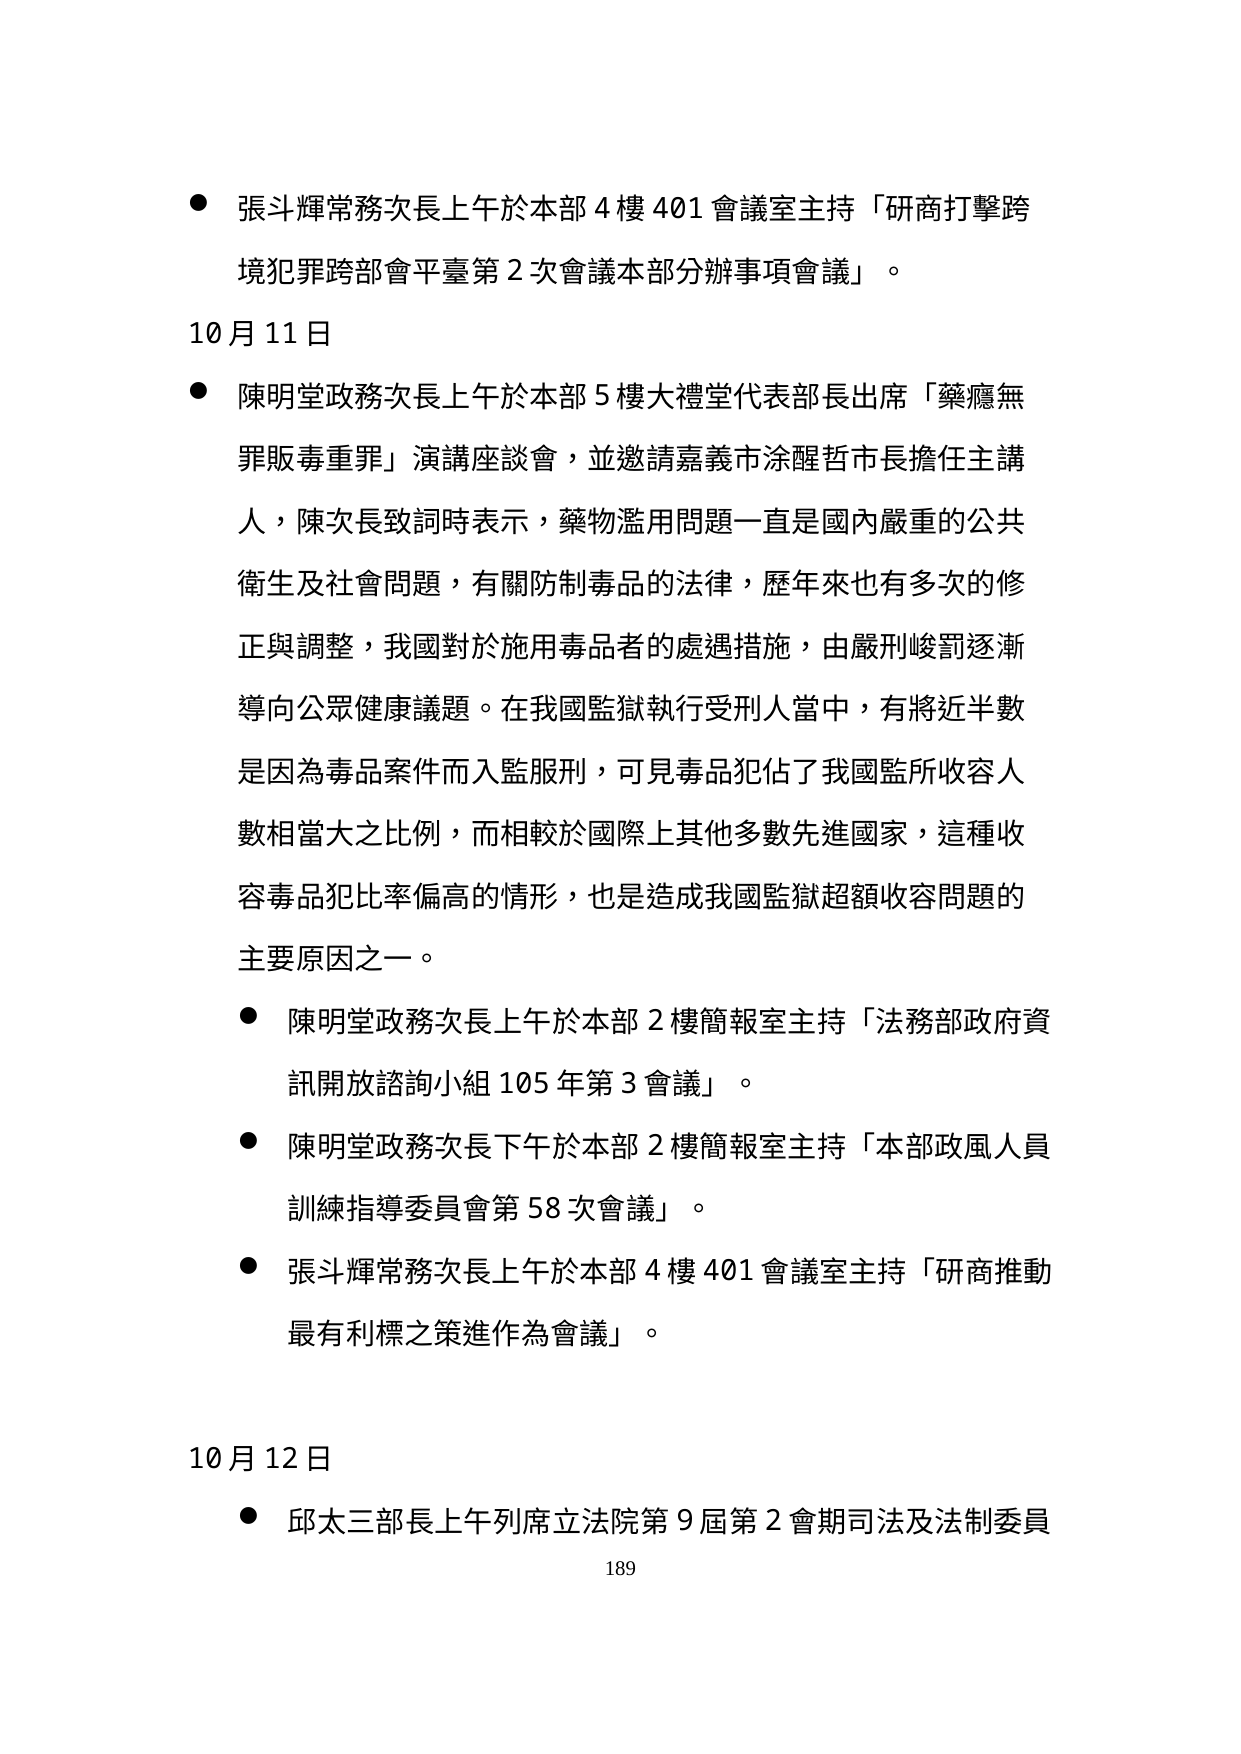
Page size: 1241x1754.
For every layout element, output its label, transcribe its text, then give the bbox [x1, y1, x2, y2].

list 張斗輝常務次長上午於本部4樓401會議室主持「研商推動最有利標之策進作為會議」。 [237, 1228, 1053, 1353]
list 邱太三部長上午列席立法院第9屆第2會期司法及法制委員 [237, 1478, 1053, 1540]
text 10月12日 [187, 1415, 1053, 1478]
list 張斗輝常務次長上午於本部4樓401會議室主持「研商打擊跨境犯罪跨部會平臺第2次會議本部分辦事項會議」。 [187, 165, 1053, 290]
list 陳明堂政務次長下午於本部2樓簡報室主持「本部政風人員訓練指導委員會第58次會議」。 [237, 1103, 1053, 1228]
text 10月11日 [187, 290, 1053, 353]
list 陳明堂政務次長上午於本部5樓大禮堂代表部長出席「藥癮無罪販毒重罪」演講座談會，並邀請嘉義市涂醒哲市長擔任主講人，陳次長致詞時表示，藥物濫用問題一直是國內嚴重的公共衛生及社會問題，有關防制毒品的法律，歷年來也有多次的修正與調整，我國對於施用毒品者的處遇措施，由嚴刑峻罰逐漸導向公眾健康議題。在我國監獄執行受刑人當中，有將近半數是因為毒品案件而入監服刑，可見毒品犯佔了我國監所收容人數相當大之比例，而相較於國際上其他多數先進國家，這種收容毒品犯比率偏高的情形，也是造成我國監獄超額收容問題的主要原因之一。 [187, 353, 1053, 978]
list 陳明堂政務次長上午於本部2樓簡報室主持「法務部政府資訊開放諮詢小組105年第3會議」。 [237, 978, 1053, 1103]
